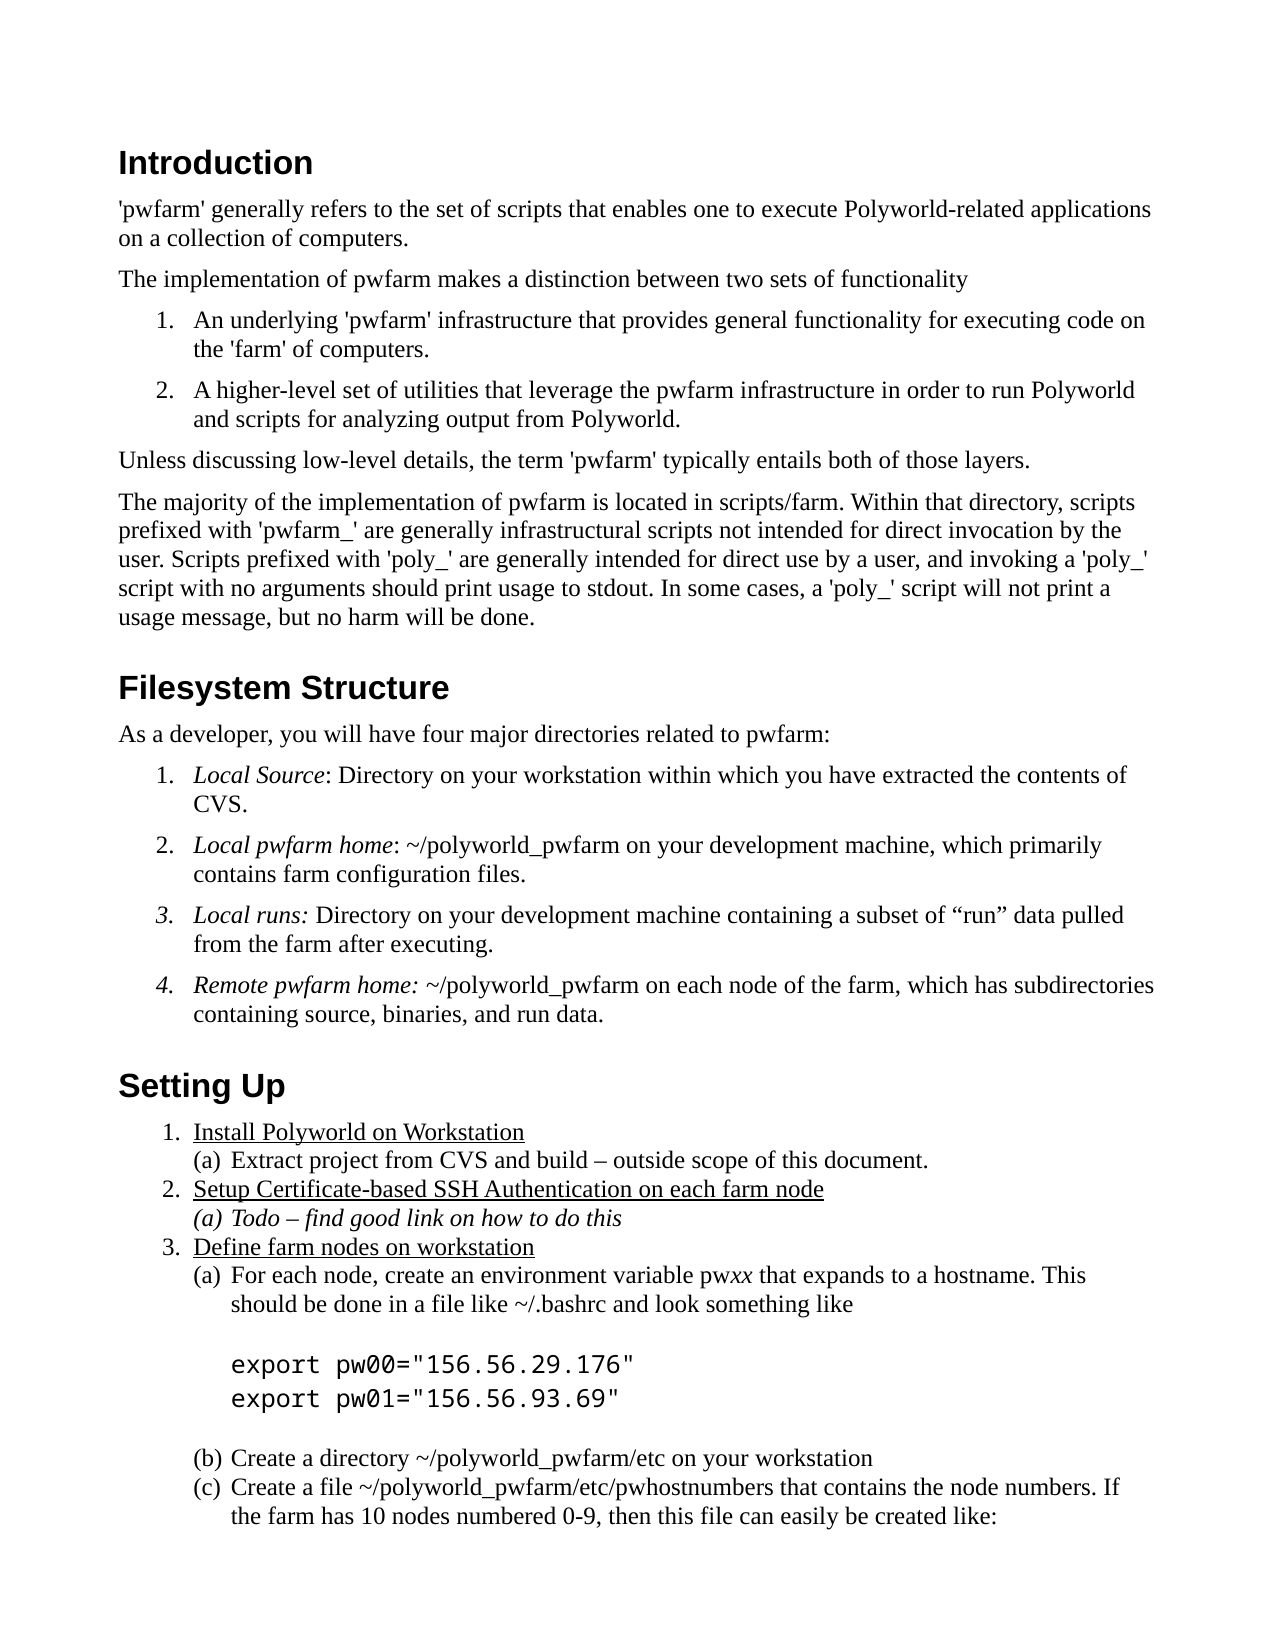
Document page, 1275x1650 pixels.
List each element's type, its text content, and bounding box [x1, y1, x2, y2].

text As a developer, you will have four major directories related to pwfarm: [118, 719, 1157, 748]
list export pw00="156.56.29.176" [193, 1347, 1157, 1381]
list Local pwfarm home: ~/polyworld_pwfarm on your development machine, which primarily contains farm configuration files. [156, 830, 1157, 888]
subtitle Filesystem Structure [118, 668, 1157, 707]
list A higher-level set of utilities that leverage the pwfarm infrastructure in order to run Polyworld and scripts for analyzing output from Polyworld. [156, 376, 1157, 433]
list For each node, create an environment variable pwxx that expands to a hostname. This should be done in a file like ~/.bashrc and look something like [193, 1260, 1157, 1318]
list Local Source: Directory on your workstation within which you have extracted the contents of CVS. [156, 760, 1157, 818]
list Install Polyworld on Workstation [156, 1117, 1157, 1145]
subtitle Setting Up [118, 1065, 1157, 1104]
list Remote pwfarm home: ~/polyworld_pwfarm on each node of the farm, which has subdirectories containing source, binaries, and run data. [156, 970, 1157, 1028]
list Local runs: Directory on your development machine containing a subset of “run” data pulled from the farm after executing. [156, 900, 1157, 958]
list Setup Certificate-based SSH Authentication on each farm node [156, 1174, 1157, 1203]
text 'pwfarm' generally refers to the set of scripts that enables one to execute Polyworld-related applications on a collection of computers. [118, 194, 1157, 252]
list Create a directory ~/polyworld_pwfarm/etc on your workstation [193, 1443, 1157, 1472]
text Unless discussing low-level details, the term 'pwfarm' typically entails both of those layers. [118, 446, 1157, 474]
text The majority of the implementation of pwfarm is located in scripts/farm. Within that directory, scripts prefixed with 'pwfarm_' are generally infrastructural scripts not intended for direct invocation by the user. Scripts prefixed with 'poly_' are generally intended for direct use by a user, and invoking a 'poly_' script with no arguments should print usage to stdout. In some cases, a 'poly_' script will not print a usage message, but no harm will be done. [118, 487, 1157, 631]
list An underlying 'pwfarm' infrastructure that provides general functionality for executing code on the 'farm' of computers. [156, 306, 1157, 363]
list Create a file ~/polyworld_pwfarm/etc/pwhostnumbers that contains the node numbers. If the farm has 10 nodes numbered 0-9, then this file can easily be created like: [193, 1472, 1157, 1530]
text The implementation of pwfarm makes a distinction between two sets of functionality [118, 264, 1157, 293]
list export pw01="156.56.93.69" [193, 1381, 1157, 1415]
list Todo – find good link on how to do this [193, 1203, 1157, 1232]
list Define farm nodes on workstation [156, 1232, 1157, 1260]
subtitle Introduction [118, 143, 1157, 182]
list Extract project from CVS and build – outside scope of this document. [193, 1145, 1157, 1174]
